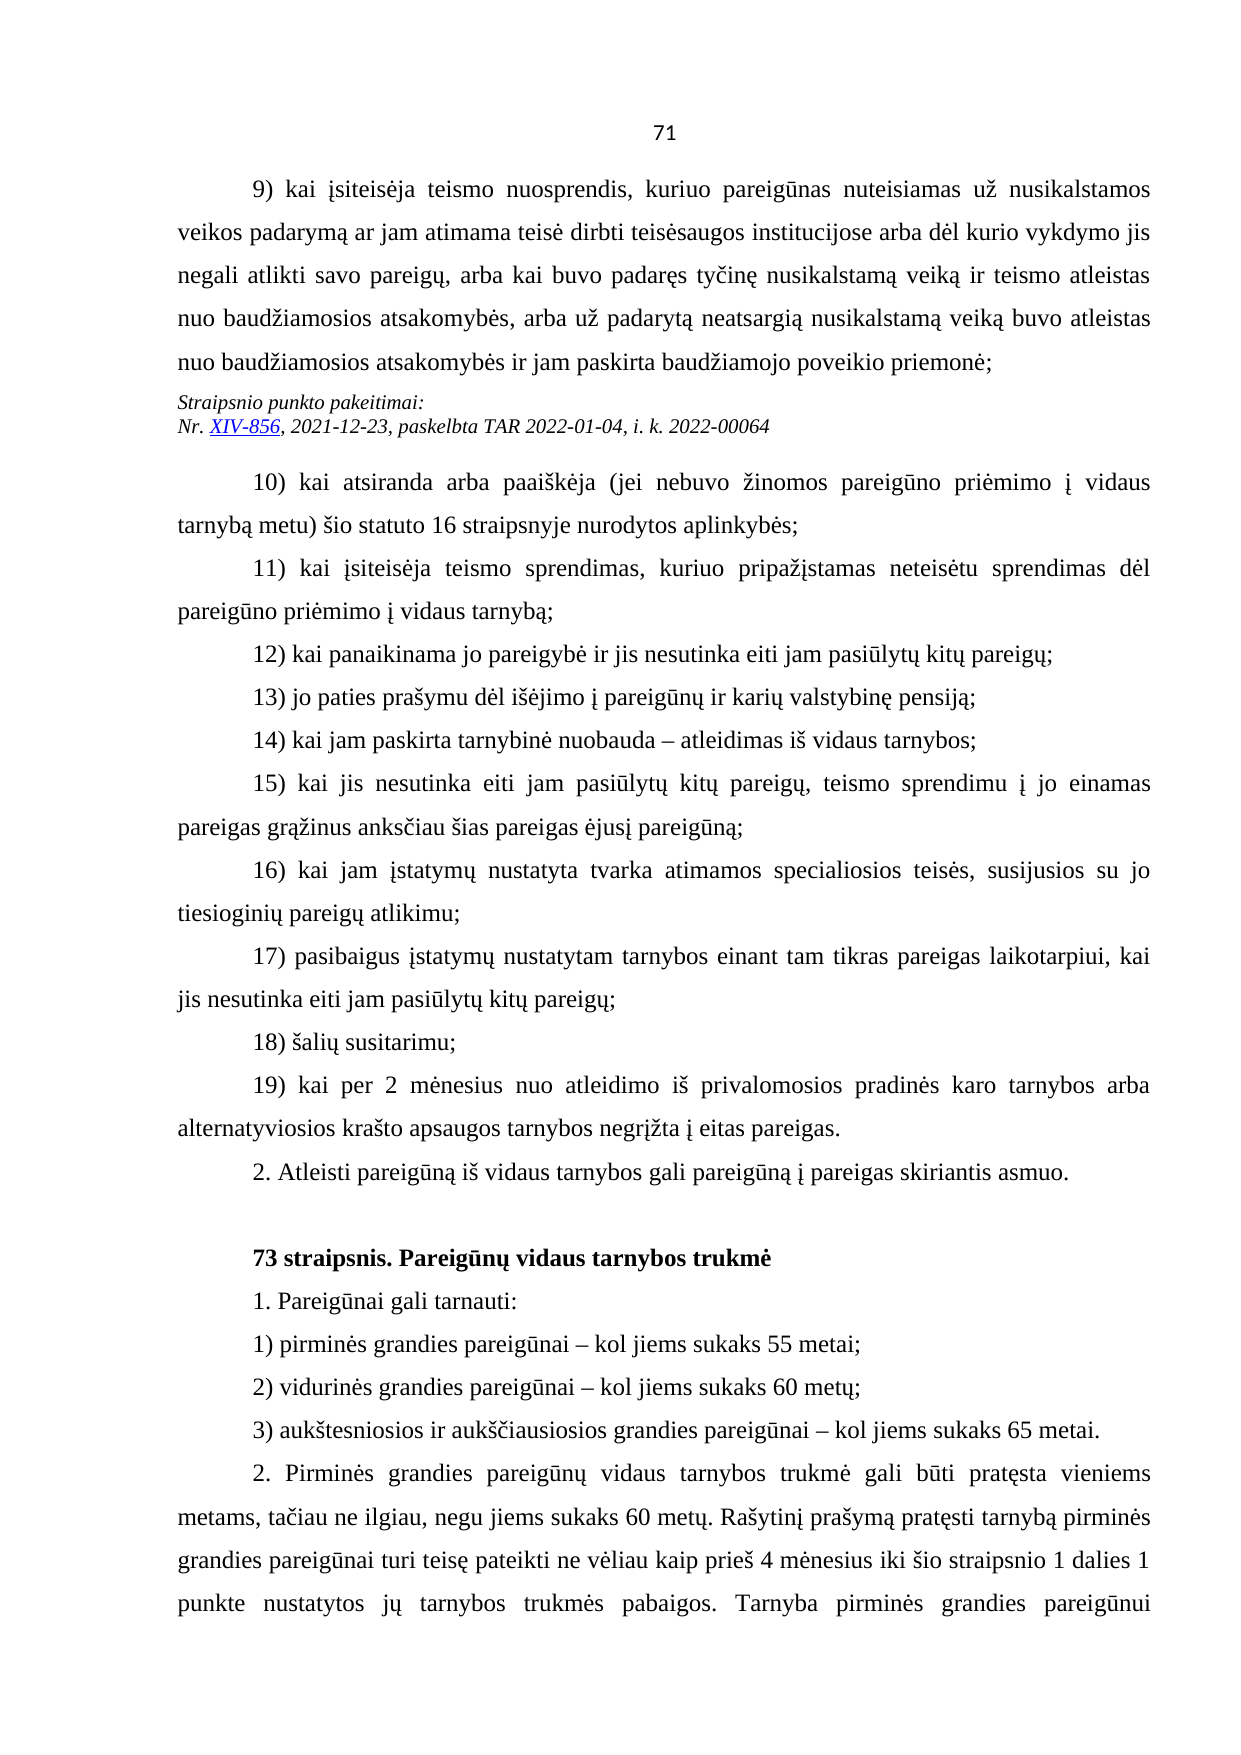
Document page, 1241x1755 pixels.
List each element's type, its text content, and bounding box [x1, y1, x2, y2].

text 16) kai jam įstatymų nustatyta tvarka atimamos specialiosios teisės, susijusios su jo tiesioginių pareigų atlikimu; [177, 855, 1152, 927]
text 73 straipsnis. Pareigūnų vidaus tarnybos trukmė [177, 1243, 1152, 1272]
text 15) kai jis nesutinka eiti jam pasiūlytų kitų pareigų, teismo sprendimu į jo einamas pareigas grąžinus anksčiau šias pareigas ėjusį pareigūną; [177, 768, 1152, 840]
text 2. Pirminės grandies pareigūnų vidaus tarnybos trukmė gali būti pratęsta vieniems metams, tačiau ne ilgiau, negu jiems sukaks 60 metų. Rašytinį prašymą pratęsti tarnybą pirminės grandies pareigūnai turi teisę pateikti ne vėliau kaip prieš 4 mėnesius iki šio straipsnio 1 dalies 1 punkte nustatytos jų tarnybos trukmės pabaigos. Tarnyba pirminės grandies pareigūnui [177, 1458, 1152, 1617]
text 1. Pareigūnai gali tarnauti: [177, 1286, 1152, 1315]
text 3) aukštesniosios ir aukščiausiosios grandies pareigūnai – kol jiems sukaks 65 metai. [177, 1415, 1152, 1444]
text 12) kai panaikinama jo pareigybė ir jis nesutinka eiti jam pasiūlytų kitų pareigų; [177, 639, 1152, 668]
text 2) vidurinės grandies pareigūnai – kol jiems sukaks 60 metų; [177, 1372, 1152, 1401]
text 17) pasibaigus įstatymų nustatytam tarnybos einant tam tikras pareigas laikotarpiui, kai jis nesutinka eiti jam pasiūlytų kitų pareigų; [177, 941, 1152, 1013]
text Nr. XIV-856, 2021-12-23, paskelbta TAR 2022-01-04, i. k. 2022-00064 [177, 414, 1152, 438]
text 11) kai įsiteisėja teismo sprendimas, kuriuo pripažįstamas neteisėtu sprendimas dėl pareigūno priėmimo į vidaus tarnybą; [177, 553, 1152, 625]
text Straipsnio punkto pakeitimai: [177, 390, 1152, 414]
text 18) šalių susitarimu; [177, 1027, 1152, 1056]
text 19) kai per 2 mėnesius nuo atleidimo iš privalomosios pradinės karo tarnybos arba alternatyviosios krašto apsaugos tarnybos negrįžta į eitas pareigas. [177, 1070, 1152, 1142]
text 10) kai atsiranda arba paaiškėja (jei nebuvo žinomos pareigūno priėmimo į vidaus tarnybą metu) šio statuto 16 straipsnyje nurodytos aplinkybės; [177, 467, 1152, 538]
text 1) pirminės grandies pareigūnai – kol jiems sukaks 55 metai; [177, 1329, 1152, 1358]
text 9) kai įsiteisėja teismo nuosprendis, kuriuo pareigūnas nuteisiamas už nusikalstamos veikos padarymą ar jam atimama teisė dirbti teisėsaugos institucijose arba dėl kurio vykdymo jis negali atlikti savo pareigų, arba kai buvo padaręs tyčinę nusikalstamą veiką ir teismo atleistas nuo baudžiamosios atsakomybės, arba už padarytą neatsargią nusikalstamą veiką buvo atleistas nuo baudžiamosios atsakomybės ir jam paskirta baudžiamojo poveikio priemonė; [177, 174, 1152, 375]
text 2. Atleisti pareigūną iš vidaus tarnybos gali pareigūną į pareigas skiriantis asmuo. [177, 1157, 1152, 1185]
text 14) kai jam paskirta tarnybinė nuobauda – atleidimas iš vidaus tarnybos; [177, 725, 1152, 754]
text 13) jo paties prašymu dėl išėjimo į pareigūnų ir karių valstybinę pensiją; [177, 682, 1152, 711]
